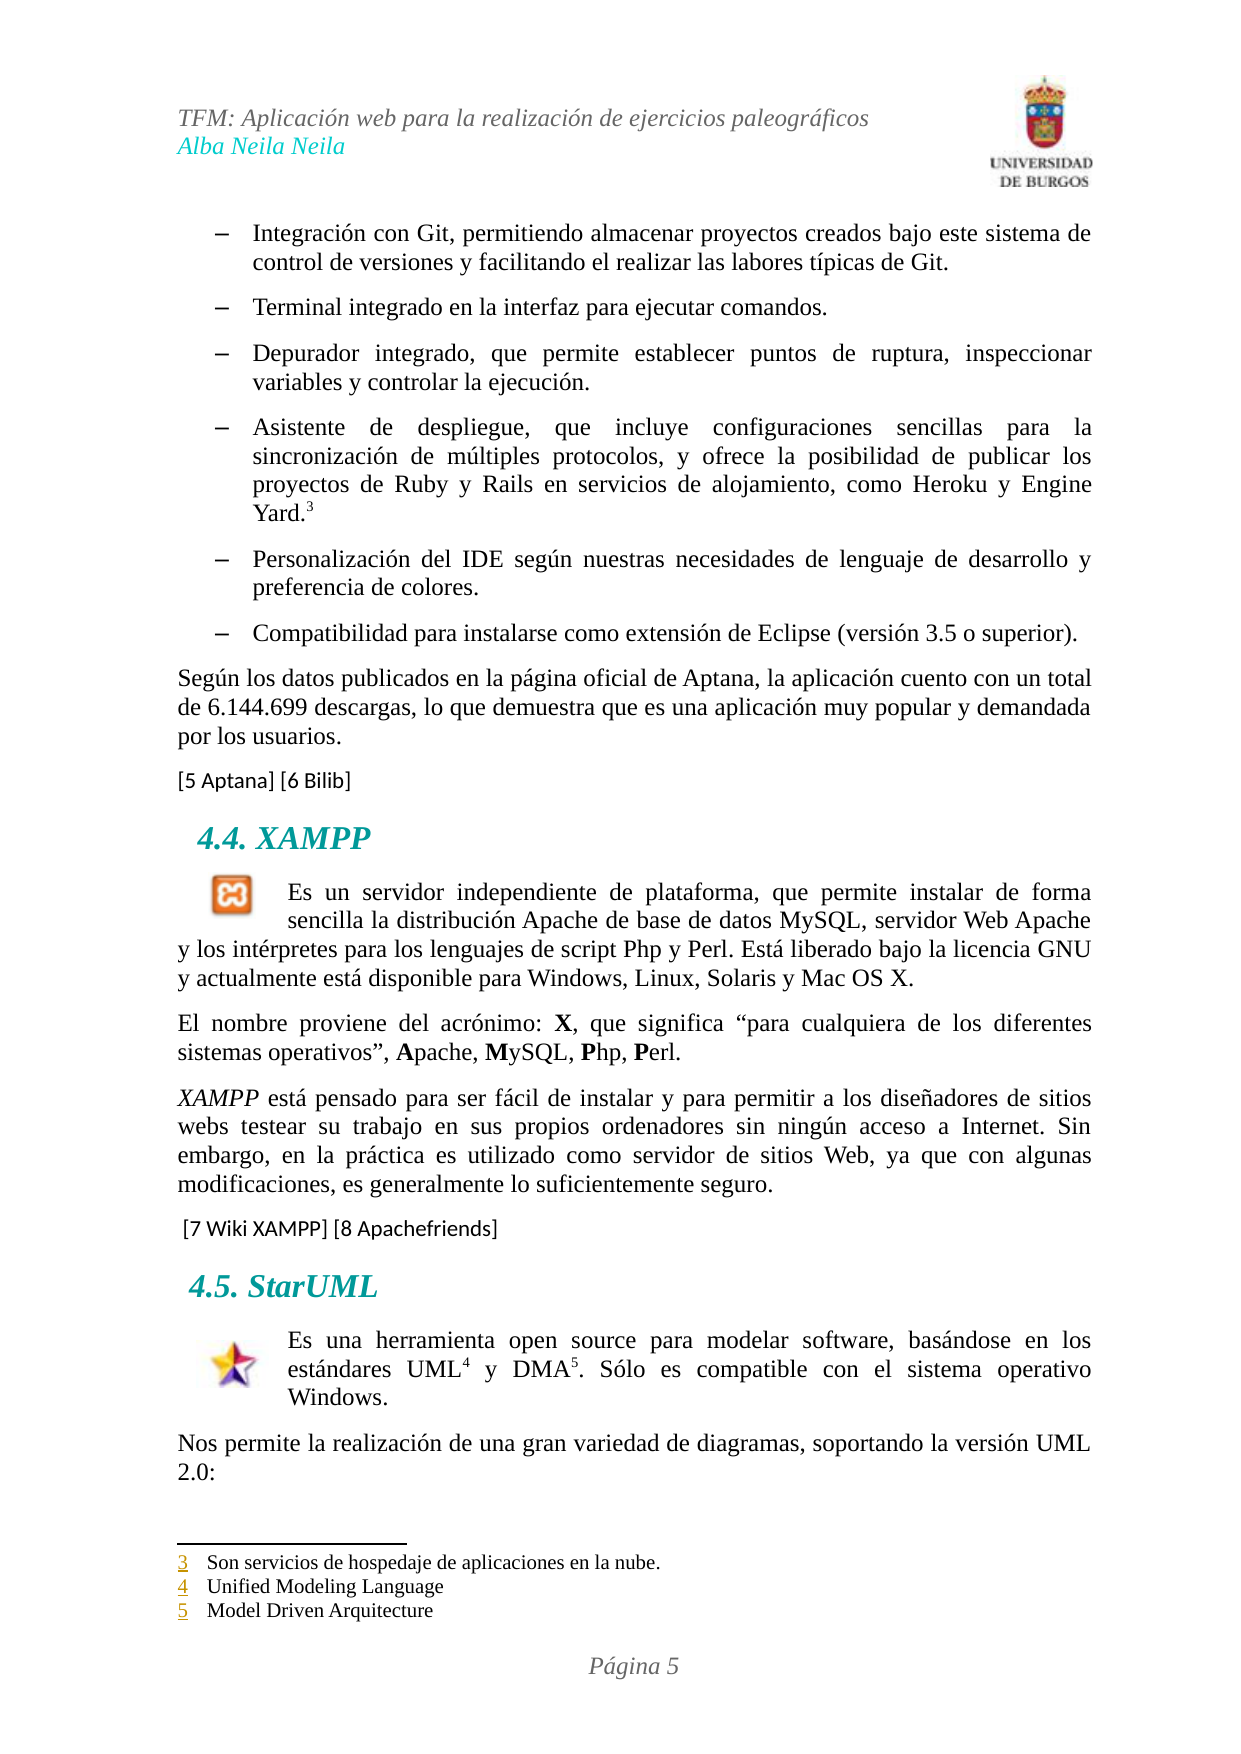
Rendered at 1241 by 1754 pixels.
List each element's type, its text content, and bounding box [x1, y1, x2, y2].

text [5 Aptana] [6 Bilib] [177, 766, 1092, 794]
text XAMPP está pensado para ser fácil de instalar y para permitir a los diseñadores de sitios webs testear su trabajo en sus propios ordenadores sin ningún acceso a Internet. Sin embargo, en la práctica es utilizado como servidor de sitios Web, ya que con algunas modificaciones, es generalmente lo suficientemente seguro. [177, 1083, 1092, 1198]
text Según los datos publicados en la página oficial de Aptana, la aplicación cuento con un total de 6.144.699 descargas, lo que demuestra que es una aplicación muy popular y demandada por los usuarios. [177, 663, 1092, 749]
text El nombre proviene del acrónimo: X, que significa “para cualquiera de los diferentes sistemas operativos”, Apache, MySQL, Php, Perl. [177, 1008, 1092, 1066]
list Son servicios de hospedaje de aplicaciones en la nube. [177, 1550, 1092, 1574]
text Nos permite la realización de una gran variedad de diagramas, soportando la versión UML 2.0: [177, 1428, 1092, 1485]
text [7 Wiki XAMPP] [8 Apachefriends] [177, 1214, 1092, 1242]
list Terminal integrado en la interfaz para ejecutar comandos. [215, 292, 1092, 321]
picture [208, 872, 256, 919]
subtitle 4.4. XAMPP [189, 818, 1092, 856]
list Integración con Git, permitiendo almacenar proyectos creados bajo este sistema de control de versiones y facilitando el realizar las labores típicas de Git. [215, 218, 1092, 276]
subtitle 4.5. StarUML [189, 1266, 1092, 1304]
list Depurador integrado, que permite establecer puntos de ruptura, inspeccionar variables y controlar la ejecución. [215, 338, 1092, 395]
text Es una herramienta open source para modelar software, basándose en los estándares UML y DMA. Sólo es compatible con el sistema operativo Windows. [177, 1325, 1092, 1411]
text Es un servidor independiente de plataforma, que permite instalar de forma sencilla la distribución Apache de base de datos MySQL, servidor Web Apache y los intérpretes para los lenguajes de script Php y Perl. Está liberado bajo la licencia GNU y actualmente está disponible para Windows, Linux, Solaris y Mac OS X. [177, 877, 1092, 992]
list Asistente de despliegue, que incluye configuraciones sencillas para la sincronización de múltiples protocolos, y ofrece la posibilidad de publicar los proyectos de Ruby y Rails en servicios de alojamiento, como Heroku y Engine Yard. [215, 412, 1092, 527]
picture [196, 1340, 269, 1388]
list Compatibilidad para instalarse como extensión de Eclipse (versión 3.5 o superior). [215, 618, 1092, 647]
text Unified Modeling Language [177, 1574, 1092, 1598]
text Model Driven Arquitecture [177, 1598, 1092, 1622]
list Personalización del IDE según nuestras necesidades de lenguaje de desarrollo y preferencia de colores. [215, 544, 1092, 601]
picture [990, 75, 1093, 187]
